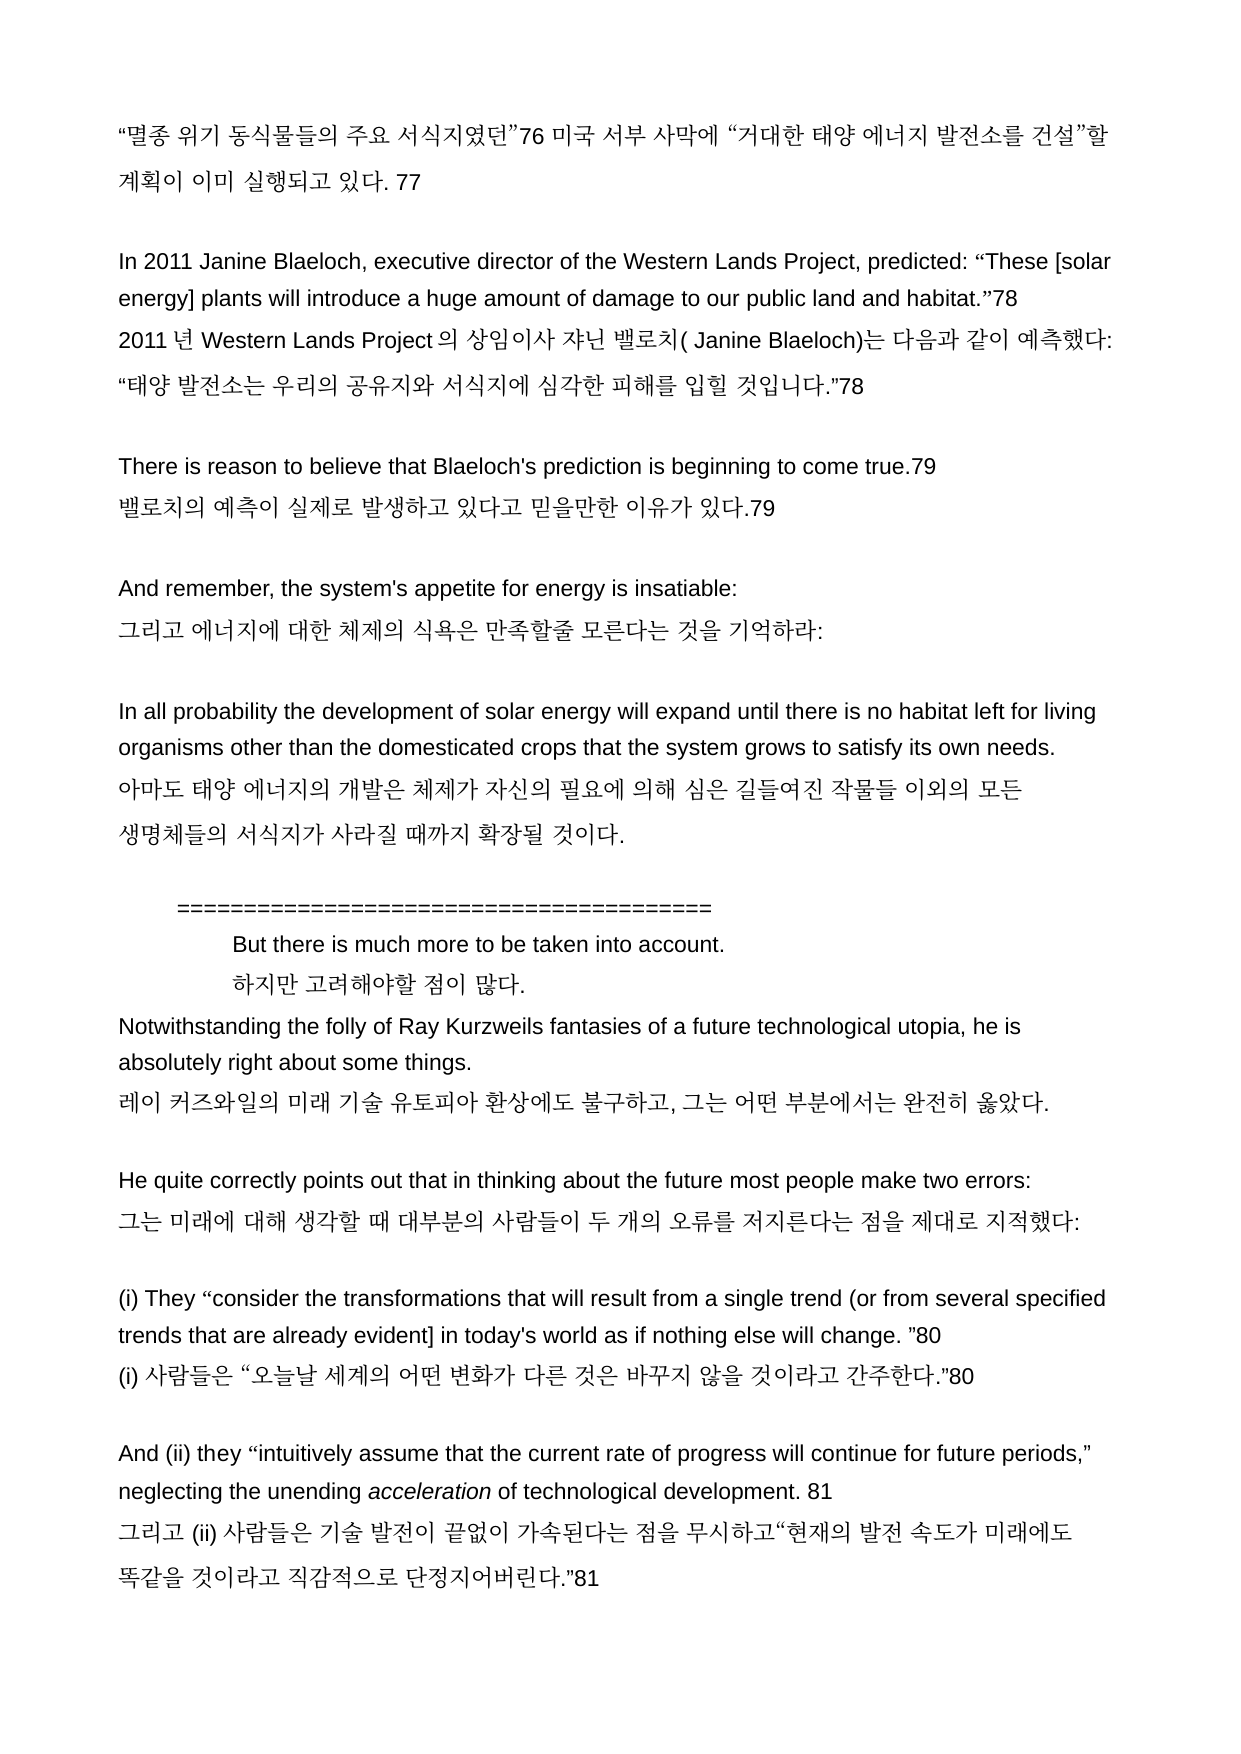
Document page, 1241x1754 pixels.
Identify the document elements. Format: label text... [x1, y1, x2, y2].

text 그리고 (ii) 사람들은 기술 발전이 끝없이 가속된다는 점을 무시하고“현재의 발전 속도가 미래에도 똑같을 것이라고 직감적으로 단정지어버린다.”81 [118, 1515, 1122, 1593]
text 2011년 Western Lands Project의 상임이사 쟈닌 밸로치( Janine Blaeloch)는 다음과 같이 예측했다: “태양 발전소는 우리의 공유지와 서식지에 심각한 피해를 입힐 것입니다.”78 [118, 323, 1122, 401]
text 아마도 태양 에너지의 개발은 체제가 자신의 필요에 의해 심은 길들여진 작물들 이외의 모든 생명체들의 서식지가 사라질 때까지 확장될 것이다. [118, 772, 1122, 850]
text 밸로치의 예측이 실제로 발생하고 있다고 믿을만한 이유가 있다.79 [118, 491, 1122, 523]
text He quite correctly points out that in thinking about the future most people make two errors: [118, 1167, 1122, 1194]
text In all probability the development of solar energy will expand until there is no habitat left for living organisms other than the domesticated crops that the system grows to satisfy its own needs. [118, 698, 1122, 760]
text “멸종 위기 동식물들의 주요 서식지였던”76 미국 서부 사막에 “거대한 태양 에너지 발전소를 건설”할 계획이 이미 실행되고 있다. 77 [118, 118, 1122, 196]
text 그는 미래에 대해 생각할 때 대부분의 사람들이 두 개의 오류를 저지른다는 점을 제대로 지적했다: [118, 1204, 1122, 1237]
text 하지만 고려해야할 점이 많다. [118, 967, 1122, 1000]
text Notwithstanding the folly of Ray Kurzweils fantasies of a future technological utopia, he is absolutely right about some things. [118, 1013, 1122, 1076]
text In 2011 Janine Blaeloch, executive director of the Western Lands Project, predicted: “These [solar energy] plants will introduce a huge amount of damage to our public land and habitat.”78 [118, 248, 1122, 311]
text And remember, the system's appetite for energy is insatiable: [118, 575, 1122, 602]
text And (ii) they “intuitively assume that the current rate of progress will continue for future periods,” neglecting the unending acceleration of technological development. 81 [118, 1440, 1122, 1505]
text 레이 커즈와일의 미래 기술 유토피아 환상에도 불구하고, 그는 어떤 부분에서는 완전히 옳았다. [118, 1086, 1122, 1118]
text (i) They “consider the transformations that will result from a single trend (or from several specified trends that are already evident] in today's world as if nothing else will change. ”80 [118, 1285, 1122, 1348]
text (i) 사람들은 “오늘날 세계의 어떤 변화가 다른 것은 바꾸지 않을 것이라고 간주한다.”80 [118, 1358, 1122, 1391]
text ======================================== [118, 895, 1122, 921]
text There is reason to believe that Blaeloch's prediction is beginning to come true.79 [118, 453, 1122, 479]
text But there is much more to be taken into account. [118, 931, 1122, 957]
text 그리고 에너지에 대한 체제의 식욕은 만족할줄 모른다는 것을 기억하라: [118, 613, 1122, 646]
